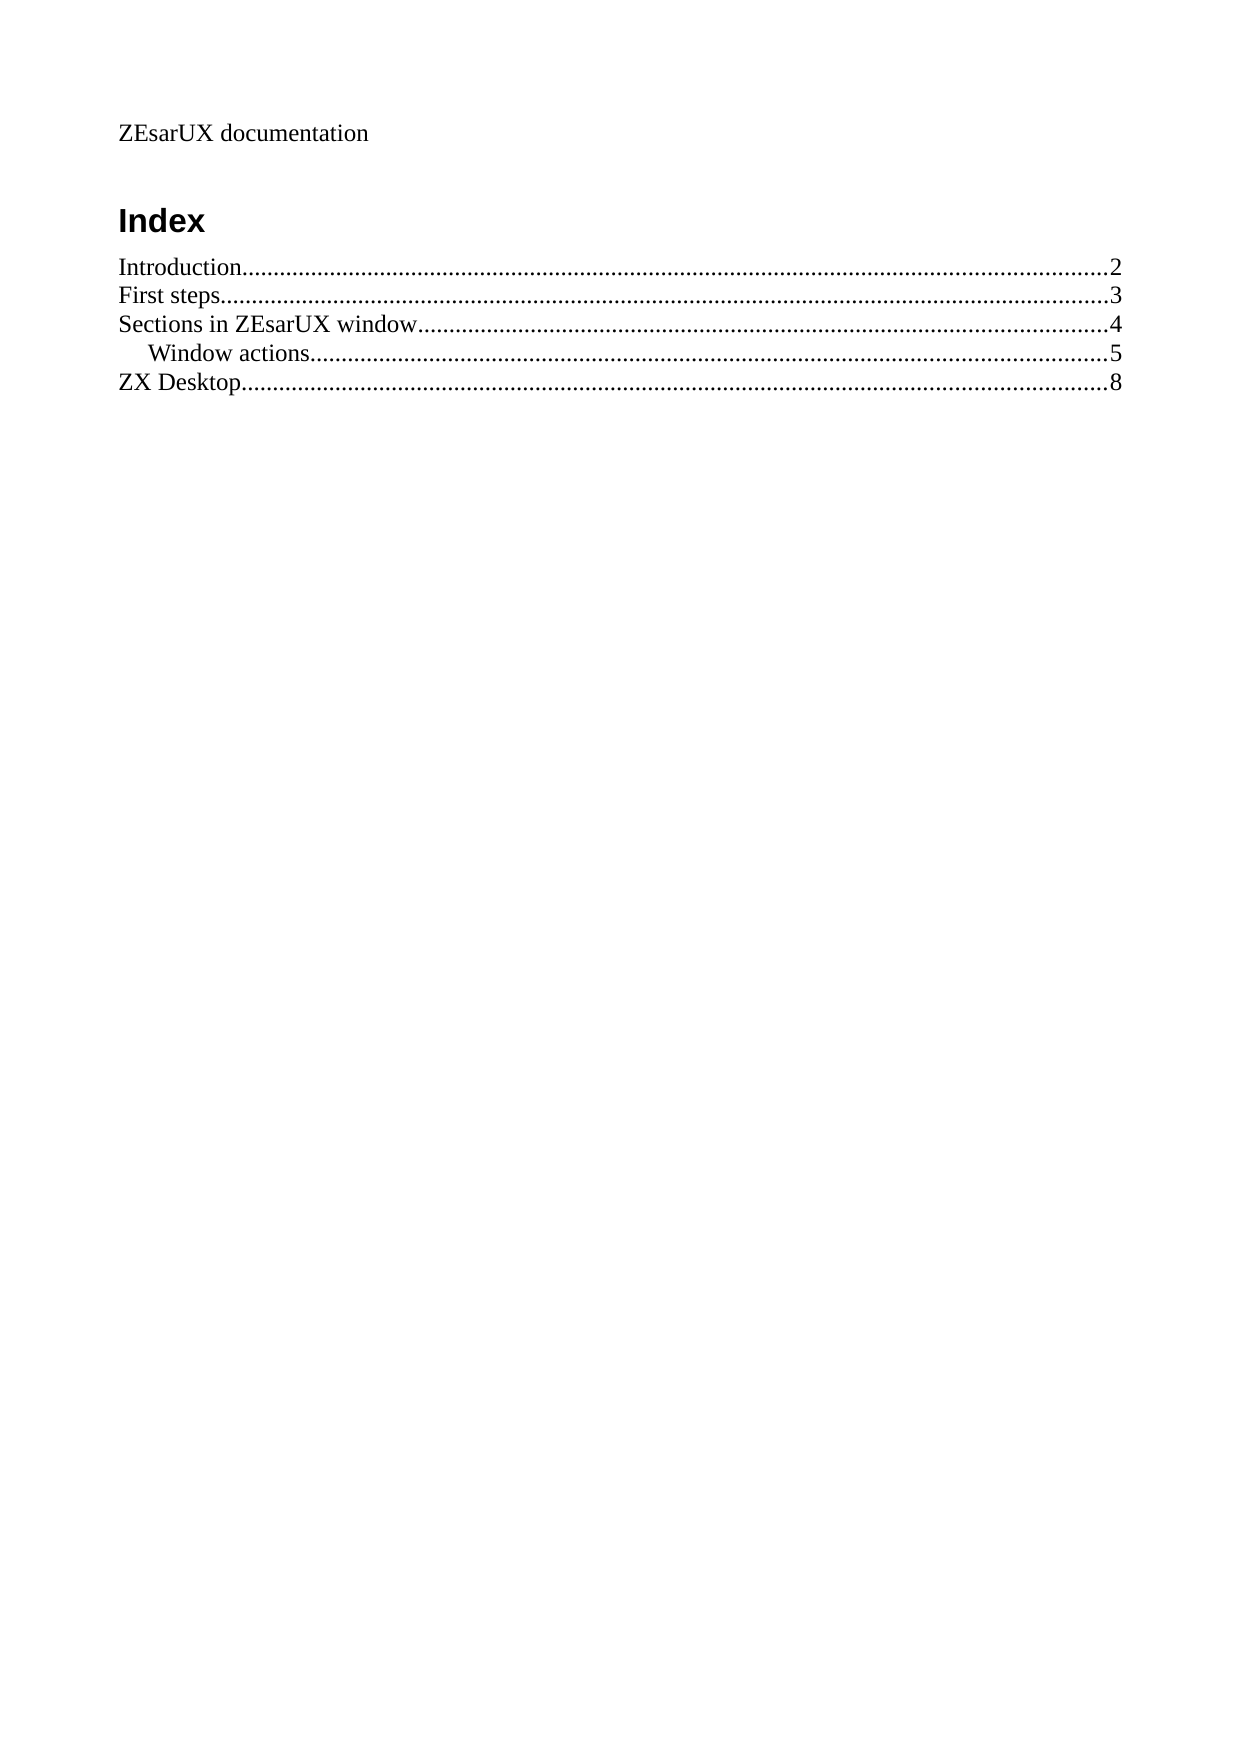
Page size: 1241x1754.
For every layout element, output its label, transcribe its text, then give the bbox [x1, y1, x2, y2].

text ZEsarUX documentation [118, 118, 1122, 147]
text Sections in ZEsarUX window 4 [118, 309, 1122, 338]
text ZX Desktop 8 [118, 367, 1122, 395]
text Window actions 5 [148, 338, 1122, 367]
subtitle Index [118, 201, 1122, 239]
text Introduction 2 [118, 252, 1122, 280]
text First steps 3 [118, 280, 1122, 309]
